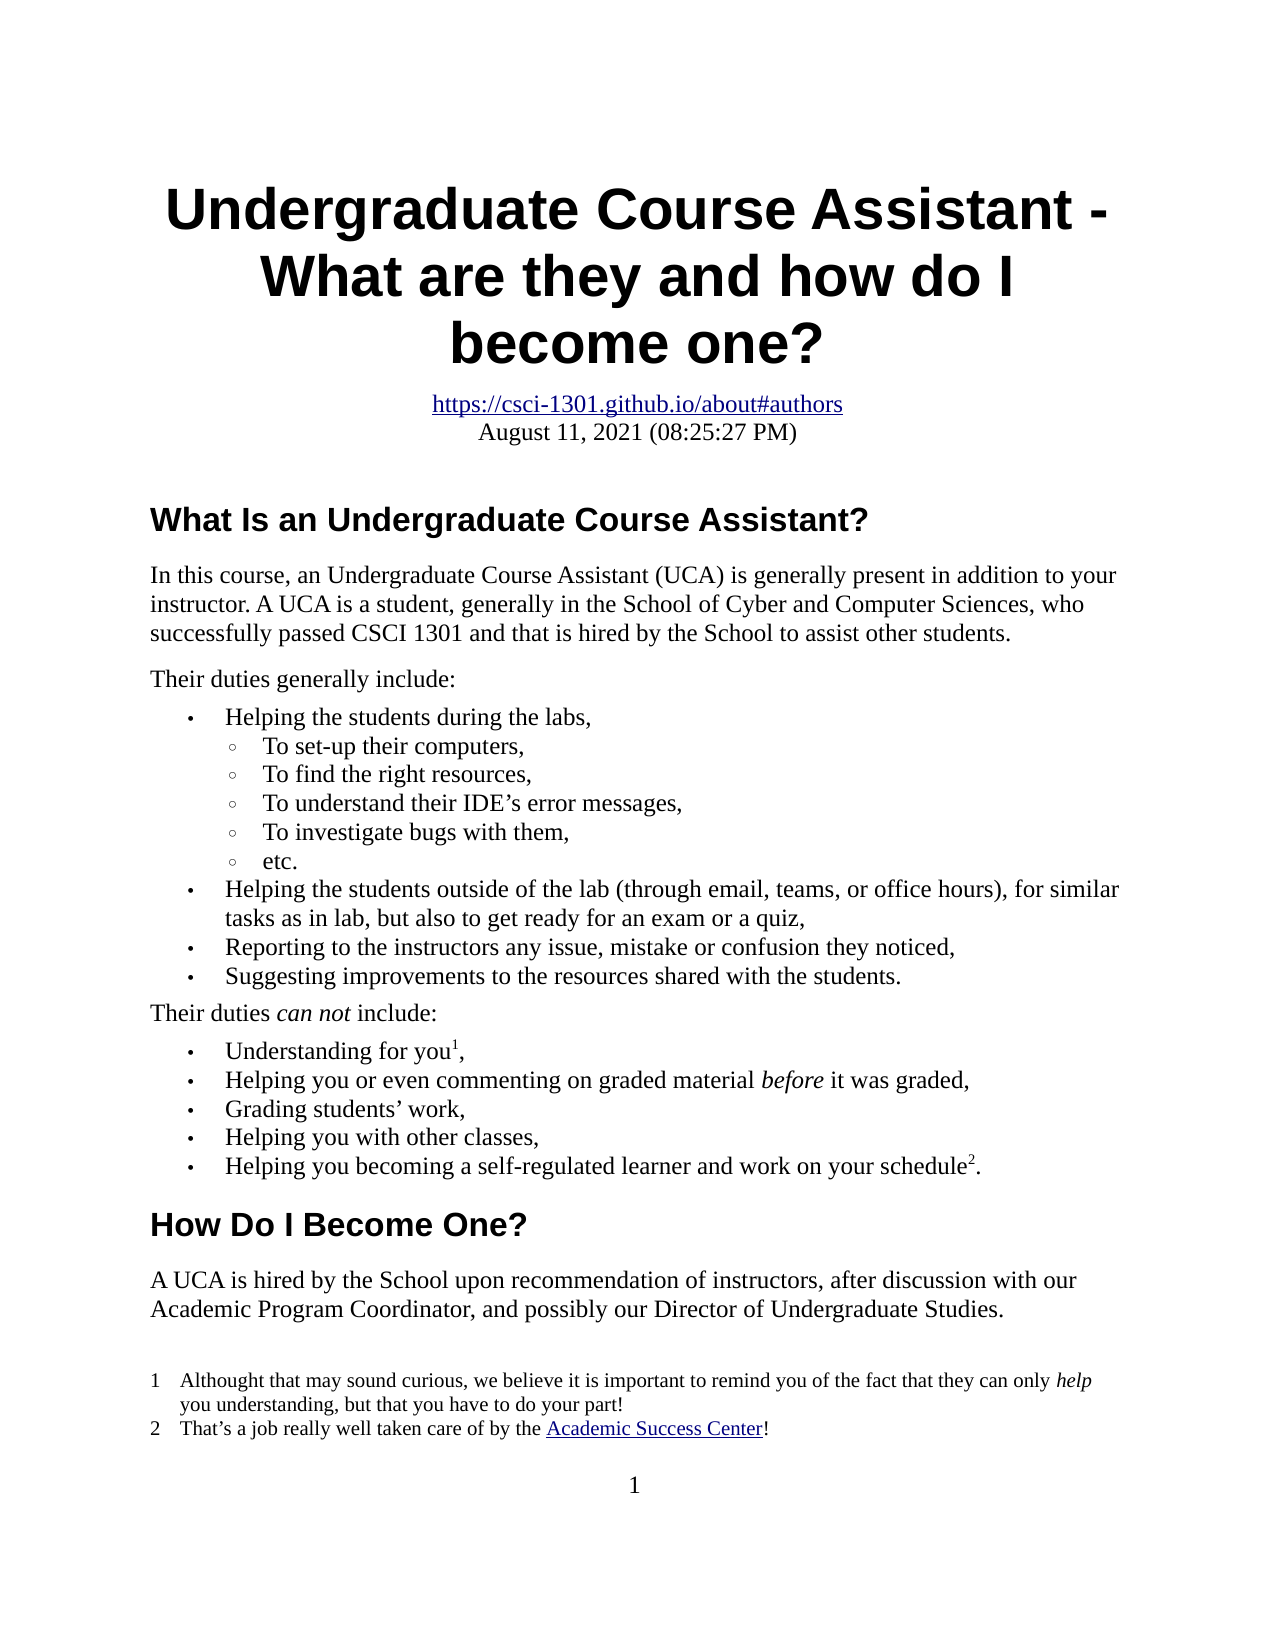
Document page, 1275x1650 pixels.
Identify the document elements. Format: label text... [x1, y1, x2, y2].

list Reporting to the instructors any issue, mistake or confusion they noticed, [187, 932, 1125, 961]
list Helping you or even commenting on graded material before it was graded, [187, 1065, 1125, 1094]
list To find the right resources, [225, 759, 1125, 788]
text Their duties generally include: [150, 664, 1125, 693]
text A UCA is hired by the School upon recommendation of instructors, after discussion with our Academic Program Coordinator, and possibly our Director of Undergraduate Studies. [150, 1265, 1125, 1322]
subtitle How Do I Become One? [150, 1205, 1125, 1243]
title Undergraduate Course Assistant - What are they and how do I become one? [150, 175, 1125, 376]
list To understand their IDE’s error messages, [225, 788, 1125, 817]
text https://csci-1301.github.io/about#authors [150, 389, 1125, 417]
list etc. [225, 846, 1125, 874]
list Althought that may sound curious, we believe it is important to remind you of the fact that they can only help you understanding, but that you have to do your part! [150, 1368, 1125, 1416]
list Understanding for you, [187, 1036, 1125, 1065]
list Helping you becoming a self-regulated learner and work on your schedule. [187, 1151, 1125, 1180]
list To investigate bugs with them, [225, 817, 1125, 846]
list That’s a job really well taken care of by the Academic Success Center! [150, 1416, 1125, 1440]
list Suggesting improvements to the resources shared with the students. [187, 961, 1125, 989]
list Helping you with other classes, [187, 1122, 1125, 1151]
subtitle What Is an Undergraduate Course Assistant? [150, 500, 1125, 539]
list Helping the students during the labs, [187, 702, 1125, 731]
text August 11, 2021 (08:25:27 PM) [150, 417, 1125, 446]
text In this course, an Undergraduate Course Assistant (UCA) is generally present in addition to your instructor. A UCA is a student, generally in the School of Cyber and Computer Sciences, who successfully passed CSCI 1301 and that is hired by the School to assist other students. [150, 560, 1125, 646]
list To set-up their computers, [225, 731, 1125, 759]
list Grading students’ work, [187, 1094, 1125, 1122]
text Their duties can not include: [150, 998, 1125, 1027]
list Helping the students outside of the lab (through email, teams, or office hours), for similar tasks as in lab, but also to get ready for an exam or a quiz, [187, 874, 1125, 932]
